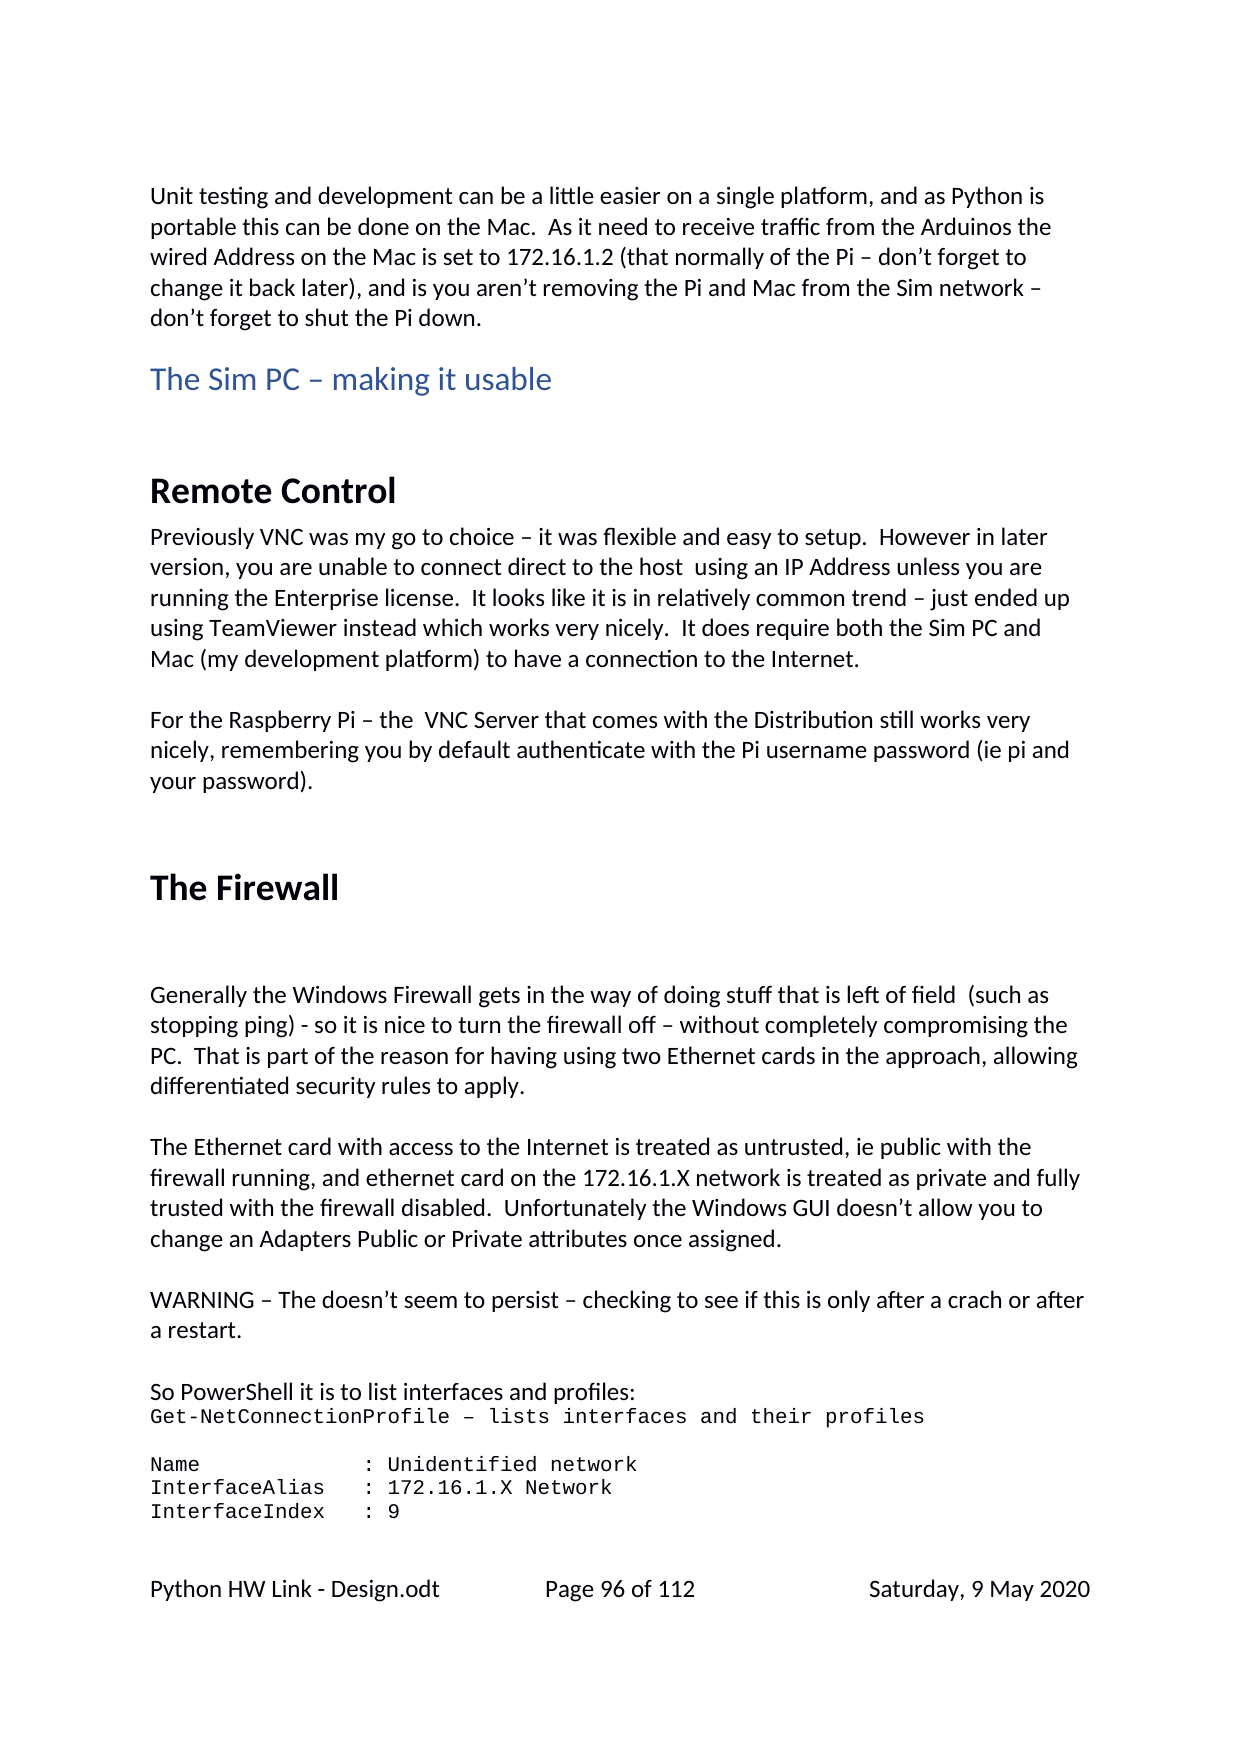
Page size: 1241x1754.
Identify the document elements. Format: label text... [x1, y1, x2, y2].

text WARNING – The doesn’t seem to persist – checking to see if this is only after a crach or after a restart. [150, 1284, 1090, 1345]
text Generally the Windows Firewall gets in the way of doing stuff that is left of field (such as stopping ping) - so it is nice to turn the firewall off – without completely compromising the PC. That is part of the reason for having using two Ethernet cards in the approach, allowing differentiated security rules to apply. [150, 979, 1090, 1101]
subtitle The Firewall [150, 864, 1090, 909]
text InterfaceIndex : 9 [150, 1501, 1090, 1524]
text InterfaceAlias : 172.16.1.X Network [150, 1477, 1090, 1501]
text The Ethernet card with access to the Internet is treated as untrusted, ie public with the firewall running, and ethernet card on the 172.16.1.X network is treated as private and fully trusted with the firewall disabled. Unfortunately the Windows GUI doesn’t allow you to change an Adapters Public or Private attributes once assigned. [150, 1132, 1090, 1254]
text So PowerShell it is to list interfaces and profiles: [150, 1376, 1090, 1406]
text Unit testing and development can be a little easier on a single platform, and as Python is portable this can be done on the Mac. As it need to receive traffic from the Arduinos the wired Address on the Mac is set to 172.16.1.2 (that normally of the Pi – don’t forget to change it back later), and is you aren’t removing the Pi and Mac from the Sim network – don’t forget to shut the Pi down. [150, 181, 1090, 333]
text For the Raspberry Pi – the VNC Server that comes with the Distribution still works very nicely, remembering you by default authenticate with the Pi username password (ie pi and your password). [150, 704, 1090, 796]
subtitle The Sim PC – making it usable [150, 358, 1090, 399]
text Previously VNC was my go to choice – it was flexible and easy to setup. However in later version, you are unable to connect direct to the host using an IP Address unless you are running the Enterprise license. It looks like it is in relatively common trend – just ended up using TeamViewer instead which works very nicely. It does require both the Sim PC and Mac (my development platform) to have a connection to the Internet. [150, 521, 1090, 674]
text Name : Unidentified network [150, 1453, 1090, 1477]
text Get-NetConnectionProfile – lists interfaces and their profiles [150, 1406, 1090, 1430]
subtitle Remote Control [150, 467, 1090, 513]
